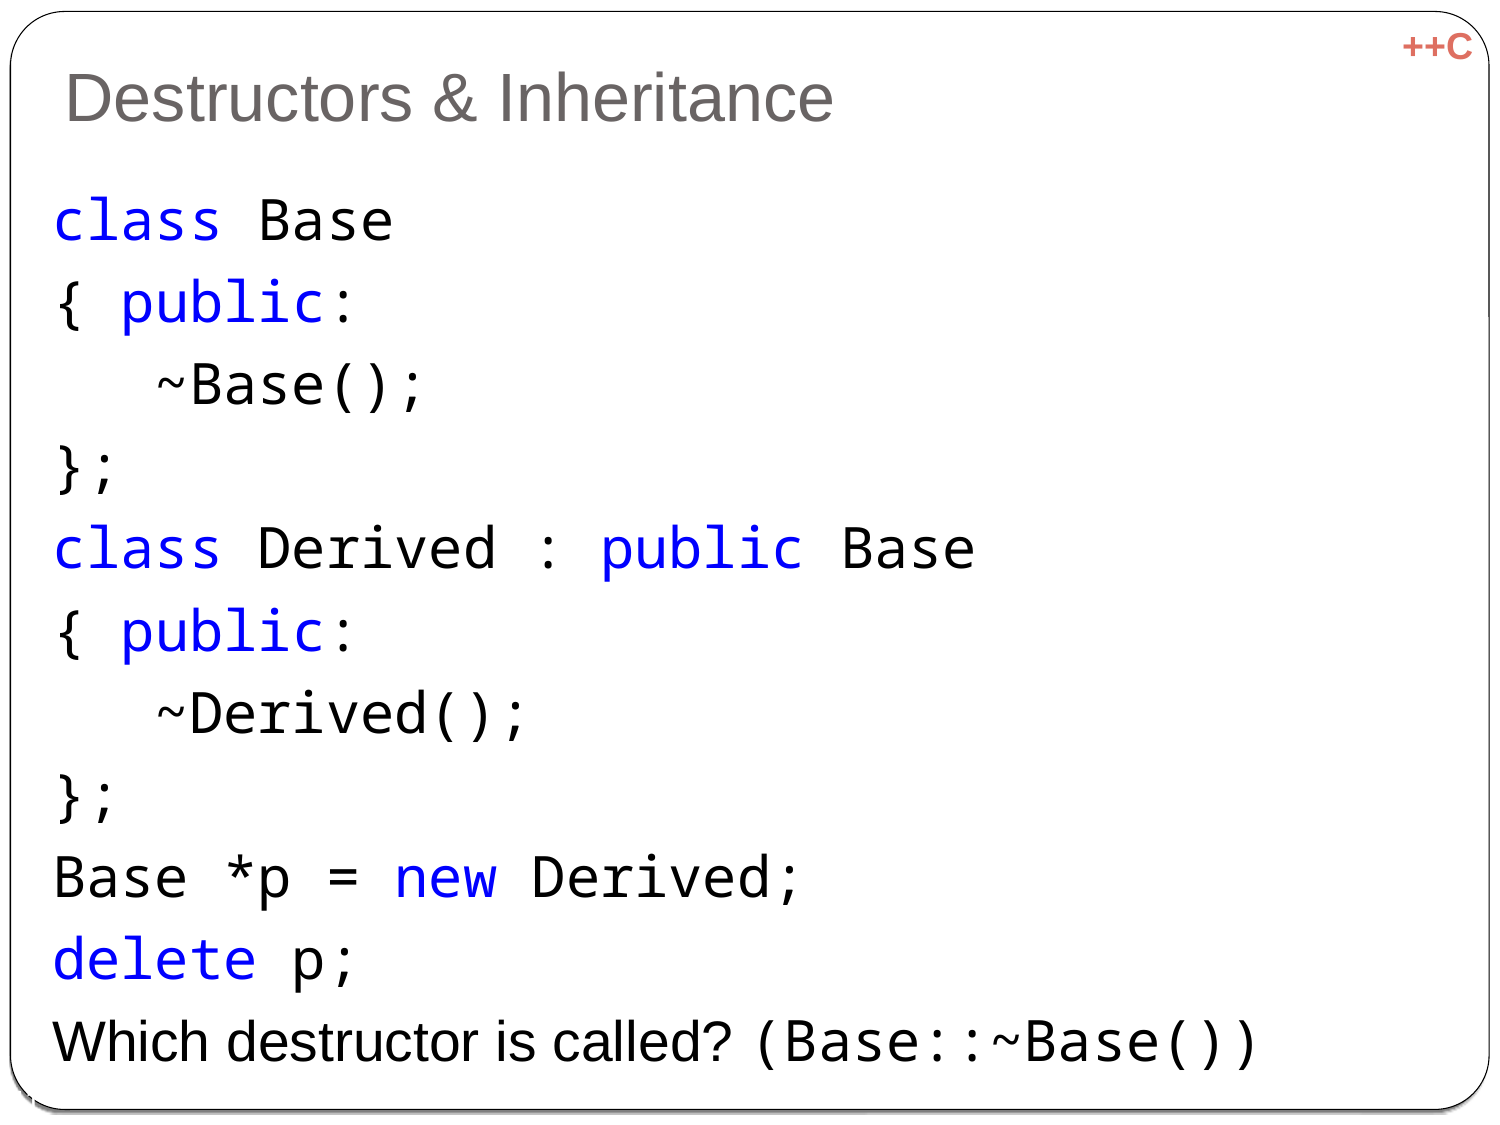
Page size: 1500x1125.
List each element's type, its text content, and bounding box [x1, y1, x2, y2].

list class Base { public: ~Base(); }; class Derived : public Base { public: ~Derived(); }; Base *p = new Derived; delete p; Which destructor is called? (Base::~Base()) [37, 162, 1463, 1088]
title Destructors & Inheritance [50, 45, 1450, 150]
slide_number [0, 1074, 50, 1125]
